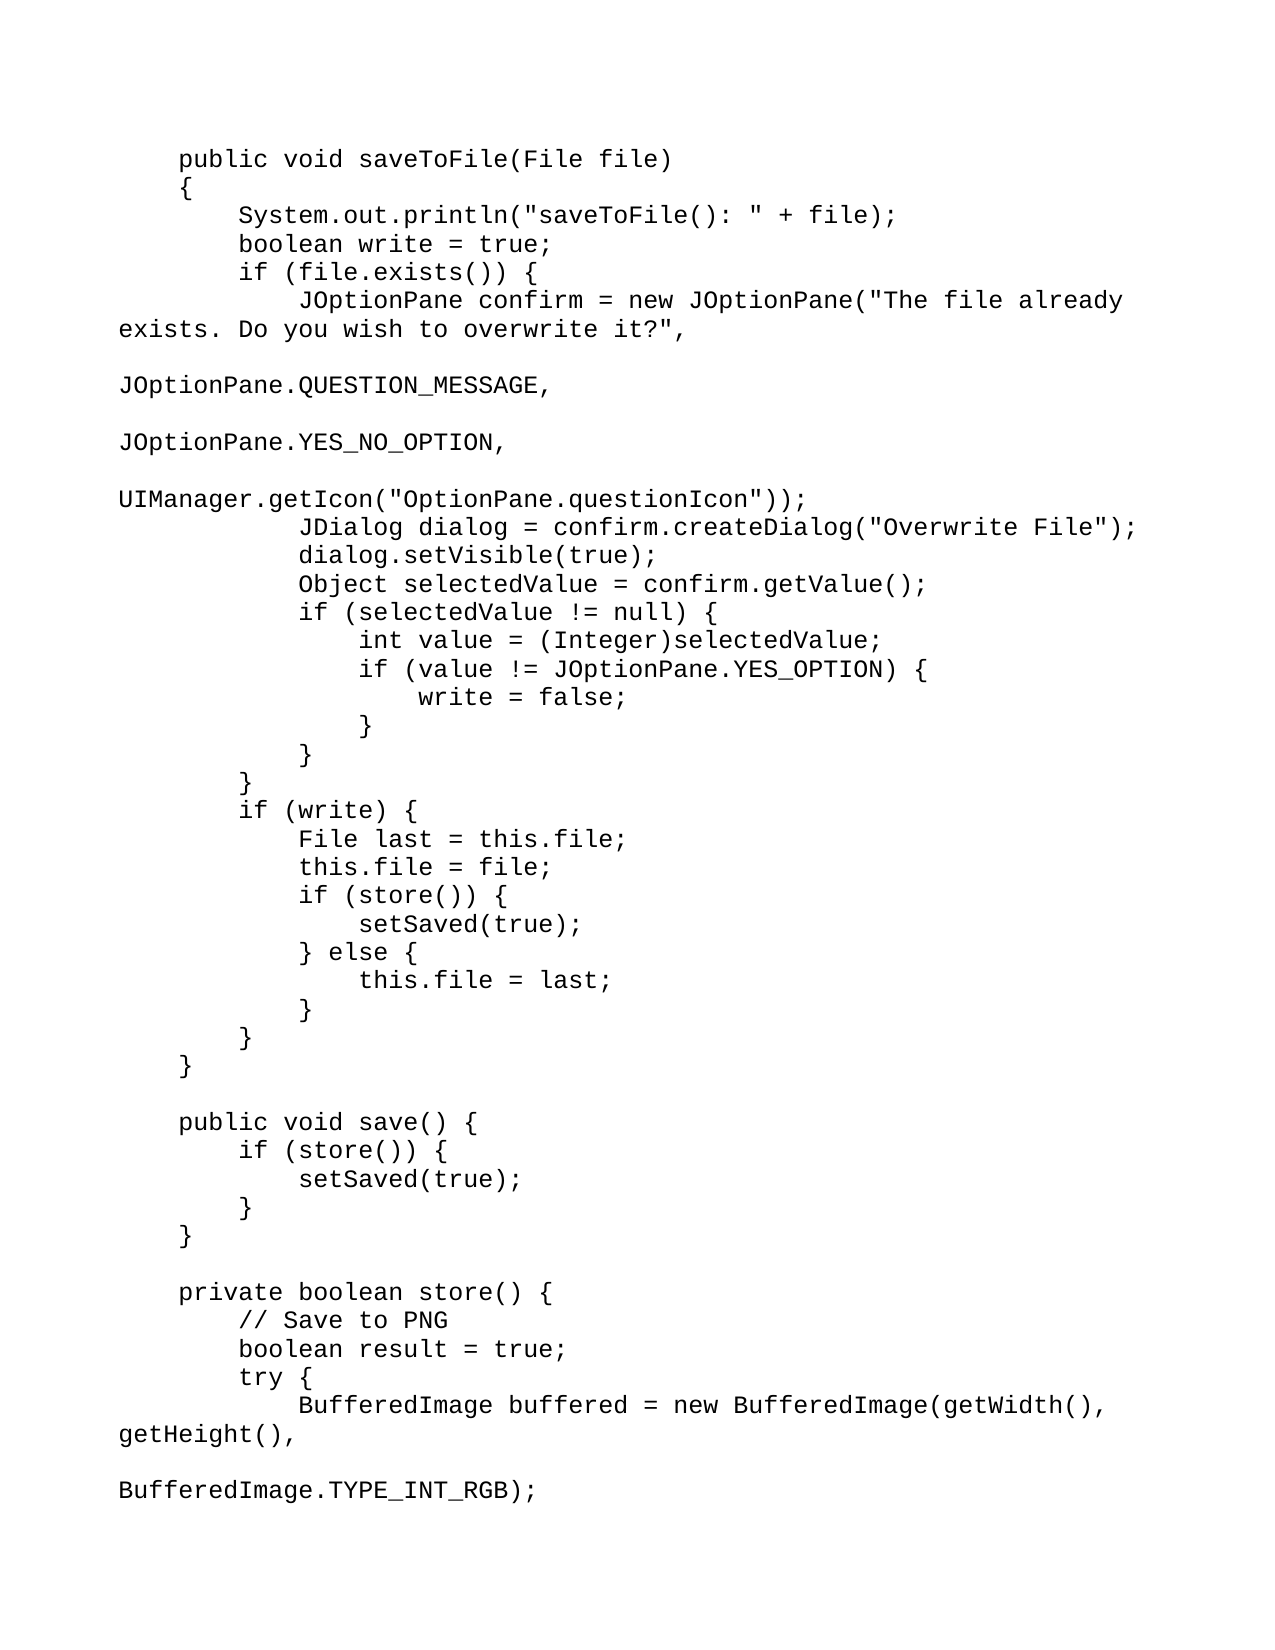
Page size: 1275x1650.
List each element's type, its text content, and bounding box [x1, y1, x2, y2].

text if (store()) { [118, 1138, 1157, 1166]
text System.out.println("saveToFile(): " + file); [118, 203, 1157, 231]
text setSaved(true); [118, 1166, 1157, 1195]
text if (write) { [118, 798, 1157, 826]
text } [118, 1223, 1157, 1251]
text // Save to PNG [118, 1308, 1157, 1336]
text { [118, 175, 1157, 203]
text public void saveToFile(File file) [118, 146, 1157, 175]
text } [118, 741, 1157, 770]
text int value = (Integer)selectedValue; [118, 628, 1157, 656]
text BufferedImage buffered = new BufferedImage(getWidth(), getHeight(), [118, 1393, 1157, 1450]
text } else { [118, 940, 1157, 968]
text BufferedImage.TYPE_INT_RGB); [118, 1450, 1157, 1506]
text } [118, 996, 1157, 1025]
text public void save() { [118, 1110, 1157, 1138]
text if (value != JOptionPane.YES_OPTION) { [118, 656, 1157, 685]
text } [118, 770, 1157, 798]
text JOptionPane.QUESTION_MESSAGE, [118, 345, 1157, 401]
text File last = this.file; [118, 826, 1157, 855]
text if (store()) { [118, 883, 1157, 911]
text try { [118, 1365, 1157, 1393]
text write = false; [118, 685, 1157, 713]
text JOptionPane.YES_NO_OPTION, [118, 401, 1157, 458]
text this.file = last; [118, 968, 1157, 996]
text UIManager.getIcon("OptionPane.questionIcon")); [118, 458, 1157, 515]
text } [118, 1195, 1157, 1223]
text JDialog dialog = confirm.createDialog("Overwrite File"); [118, 515, 1157, 543]
text private boolean store() { [118, 1280, 1157, 1308]
text if (file.exists()) { [118, 260, 1157, 288]
text if (selectedValue != null) { [118, 600, 1157, 628]
text setSaved(true); [118, 911, 1157, 940]
text boolean write = true; [118, 231, 1157, 260]
text boolean result = true; [118, 1336, 1157, 1365]
text JOptionPane confirm = new JOptionPane("The file already exists. Do you wish to overwrite it?", [118, 288, 1157, 345]
text } [118, 1025, 1157, 1053]
text } [118, 713, 1157, 741]
text } [118, 1053, 1157, 1081]
text dialog.setVisible(true); [118, 543, 1157, 571]
text Object selectedValue = confirm.getValue(); [118, 571, 1157, 600]
text this.file = file; [118, 855, 1157, 883]
